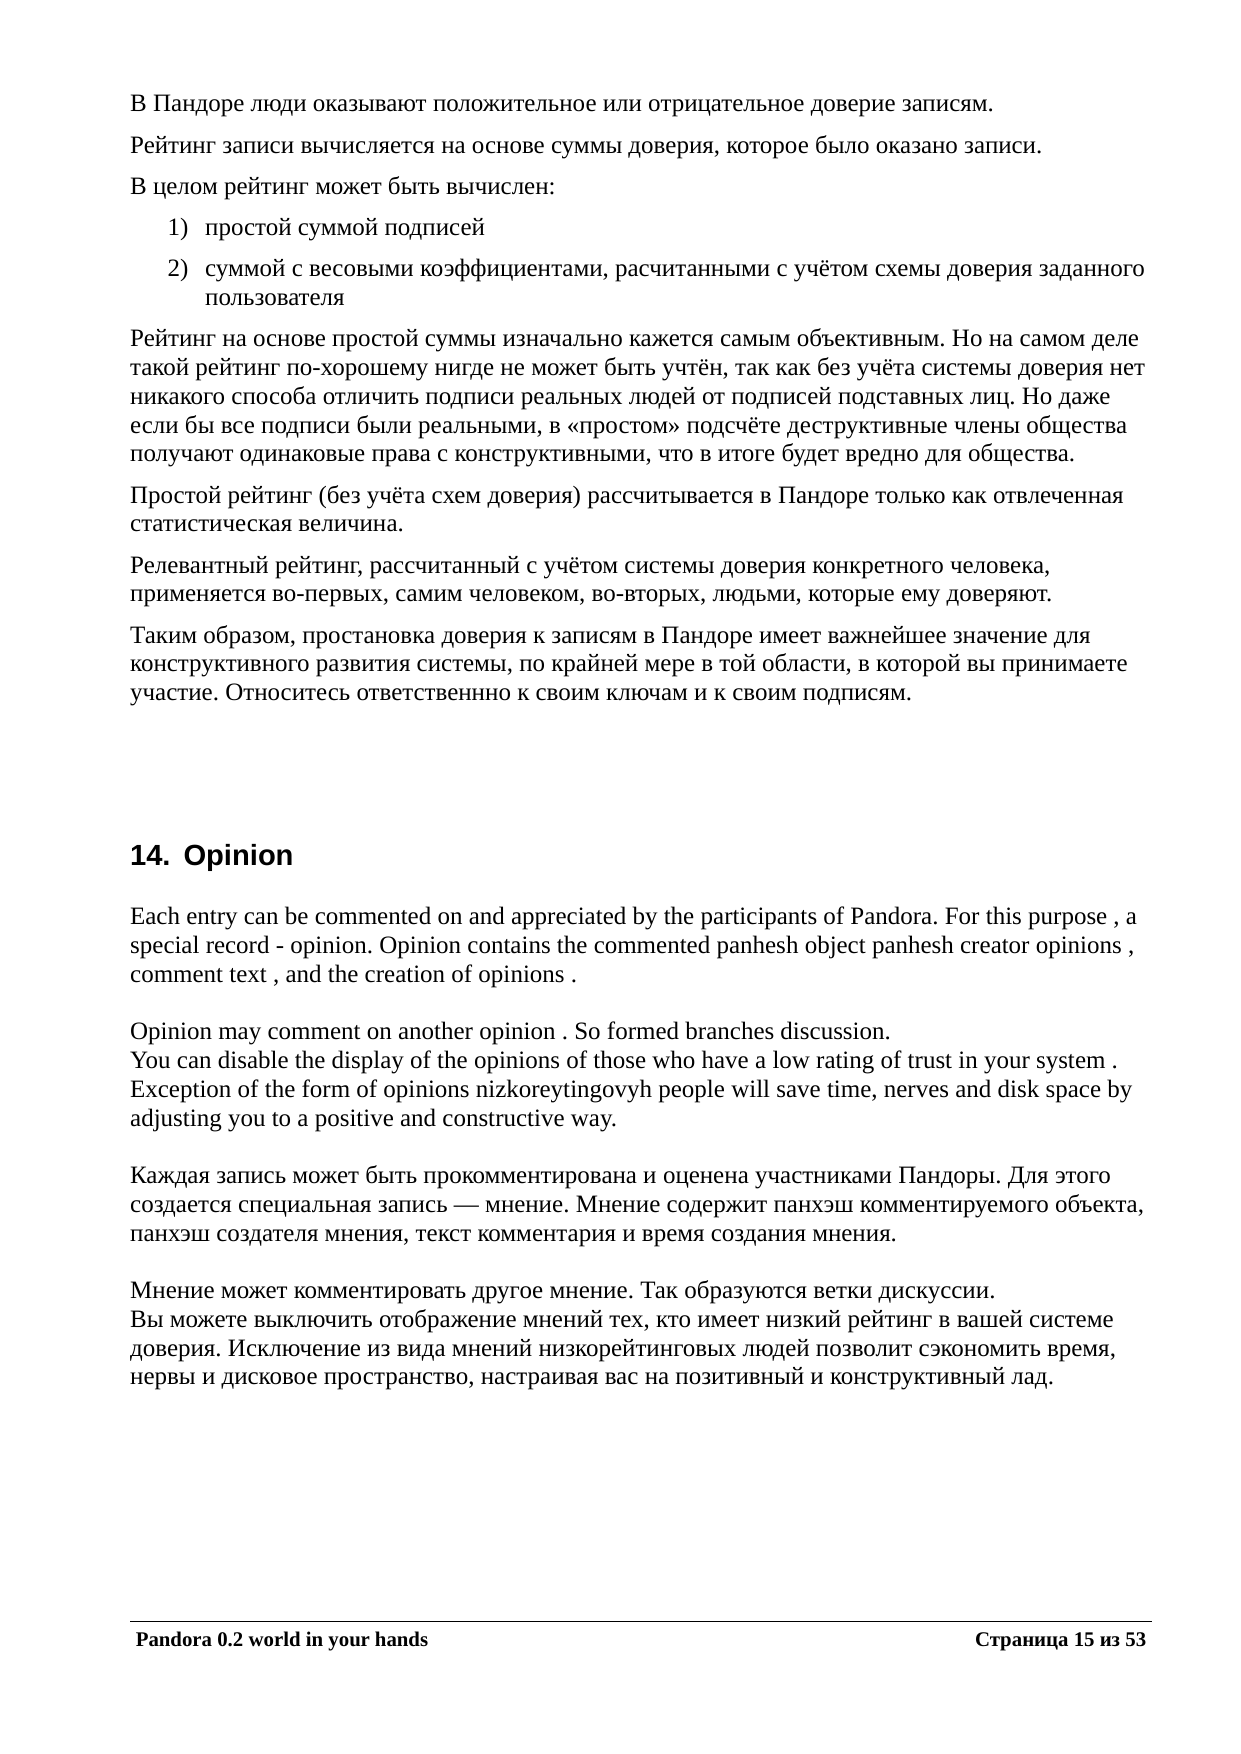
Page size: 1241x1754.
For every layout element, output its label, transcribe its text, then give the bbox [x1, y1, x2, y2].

list суммой с весовыми коэффициентами, расчитанными с учётом схемы доверия заданного пользователя [167, 253, 1152, 311]
text Простой рейтинг (без учёта схем доверия) рассчитывается в Пандоре только как отвлеченная статистическая величина. [130, 480, 1152, 537]
text Таким образом, простановка доверия к записям в Пандоре имеет важнейшее значение для конструктивного развития системы, по крайней мере в той области, в которой вы принимаете участие. Относитесь ответственнно к своим ключам и к своим подписям. [130, 620, 1152, 706]
text Релевантный рейтинг, рассчитанный с учётом системы доверия конкретного человека, применяется во-первых, самим человеком, во-вторых, людьми, которые ему доверяют. [130, 550, 1152, 607]
text Рейтинг записи вычисляется на основе суммы доверия, которое было оказано записи. [130, 130, 1152, 158]
text В Пандоре люди оказывают положительное или отрицательное доверие записям. [130, 88, 1152, 117]
text Each entry can be commented on and appreciated by the participants of Pandora. For this purpose , a special record - opinion. Opinion contains the commented panhesh object panhesh creator opinions , comment text , and the creation of opinions . [130, 901, 1152, 988]
text You can disable the display of the opinions of those who have a low rating of trust in your system . Exception of the form of opinions nizkoreytingovyh people will save time, nerves and disk space by adjusting you to a positive and constructive way. [130, 1045, 1152, 1131]
text В целом рейтинг может быть вычислен: [130, 171, 1152, 200]
text Мнение может комментировать другое мнение. Так образуются ветки дискуссии. [130, 1275, 1152, 1304]
text Каждая запись может быть прокомментирована и оценена участниками Пандоры. Для этого создается специальная запись — мнение. Мнение содержит панхэш комментируемого объекта, панхэш создателя мнения, текст комментария и время создания мнения. [130, 1160, 1152, 1246]
text Рейтинг на основе простой суммы изначально кажется самым объективным. Но на самом деле такой рейтинг по-хорошему нигде не может быть учтён, так как без учёта системы доверия нет никакого способа отличить подписи реальных людей от подписей подставных лиц. Но даже если бы все подписи были реальными, в «простом» подсчёте деструктивные члены общества получают одинаковые права с конструктивными, что в итоге будет вредно для общества. [130, 323, 1152, 467]
list простой суммой подписей [167, 212, 1152, 241]
subtitle Opinion [130, 838, 1152, 871]
text Вы можете выключить отображение мнений тех, кто имеет низкий рейтинг в вашей системе доверия. Исключение из вида мнений низкорейтинговых людей позволит сэкономить время, нервы и дисковое пространство, настраивая вас на позитивный и конструктивный лад. [130, 1304, 1152, 1390]
text Opinion may comment on another opinion . So formed branches discussion. [130, 1016, 1152, 1045]
